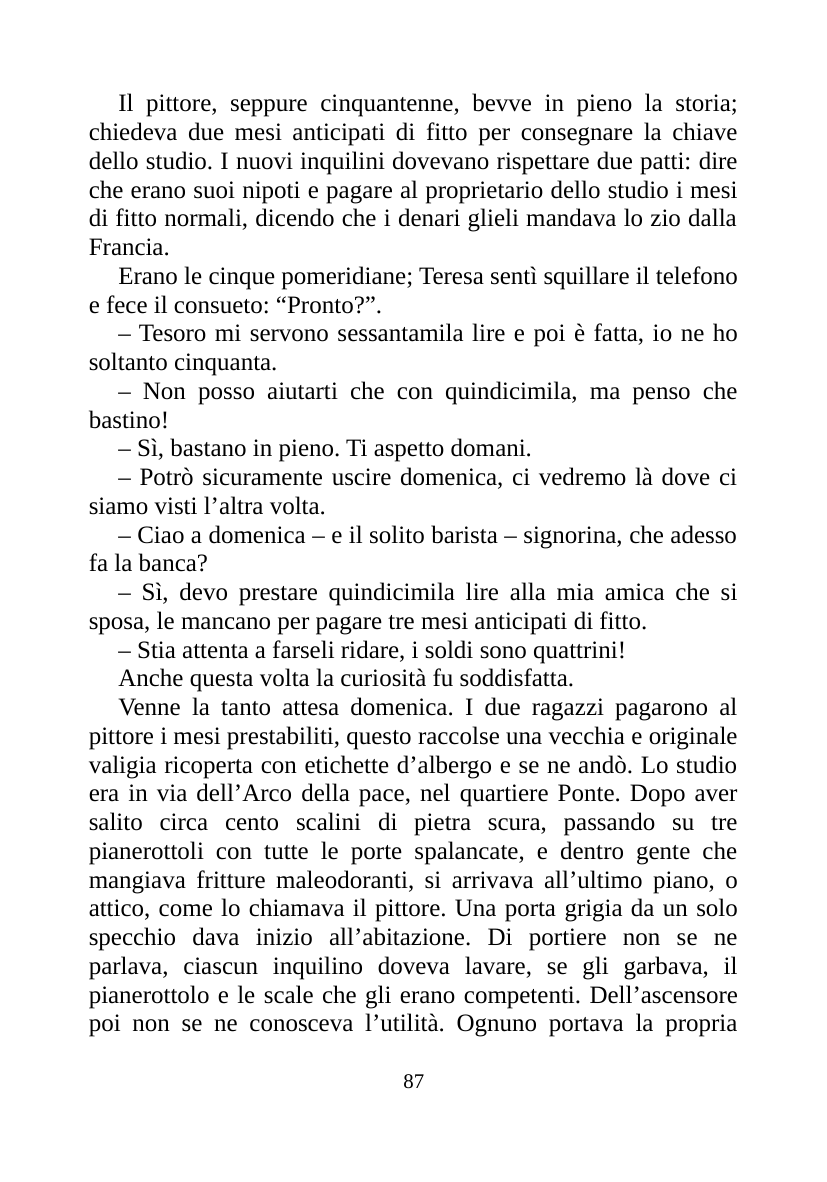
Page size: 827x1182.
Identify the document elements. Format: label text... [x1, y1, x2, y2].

text – Sì, bastano in pieno. Ti aspetto domani. [88, 433, 738, 462]
text Erano le cinque pomeridiane; Teresa sentì squillare il telefono e fece il consueto: “Pronto?”. [88, 261, 738, 318]
text Anche questa volta la curiosità fu soddisfatta. [88, 663, 738, 692]
text – Sì, devo prestare quindicimila lire alla mia amica che si sposa, le mancano per pagare tre mesi anticipati di fitto. [88, 577, 738, 635]
text Il pittore, seppure cinquantenne, bevve in pieno la storia; chiedeva due mesi anticipati di fitto per consegnare la chiave dello studio. I nuovi inquilini dovevano rispettare due patti: dire che erano suoi nipoti e pagare al proprietario dello studio i mesi di fitto normali, dicendo che i denari glieli mandava lo zio dalla Francia. [88, 88, 738, 261]
text Venne la tanto attesa domenica. I due ragazzi pagarono al pittore i mesi prestabiliti, questo raccolse una vecchia e originale valigia ricoperta con etichette d’albergo e se ne andò. Lo studio era in via dell’Arco della pace, nel quartiere Ponte. Dopo aver salito circa cento scalini di pietra scura, passando su tre pianerottoli con tutte le porte spalancate, e dentro gente che mangiava fritture maleodoranti, si arrivava all’ultimo piano, o attico, come lo chiamava il pittore. Una porta grigia da un solo specchio dava inizio all’abitazione. Di portiere non se ne parlava, ciascun inquilino doveva lavare, se gli garbava, il pianerottolo e le scale che gli erano competenti. Dell’ascensore poi non se ne conosceva l’utilità. Ognuno portava la propria [88, 692, 738, 1037]
text – Non posso aiutarti che con quindicimila, ma penso che bastino! [88, 376, 738, 433]
text – Stia attenta a farseli ridare, i soldi sono quattrini! [88, 635, 738, 663]
text – Tesoro mi servono sessantamila lire e poi è fatta, io ne ho soltanto cinquanta. [88, 318, 738, 376]
text – Potrò sicuramente uscire domenica, ci vedremo là dove ci siamo visti l’altra volta. [88, 462, 738, 520]
text – Ciao a domenica – e il solito barista – signorina, che adesso fa la banca? [88, 520, 738, 577]
